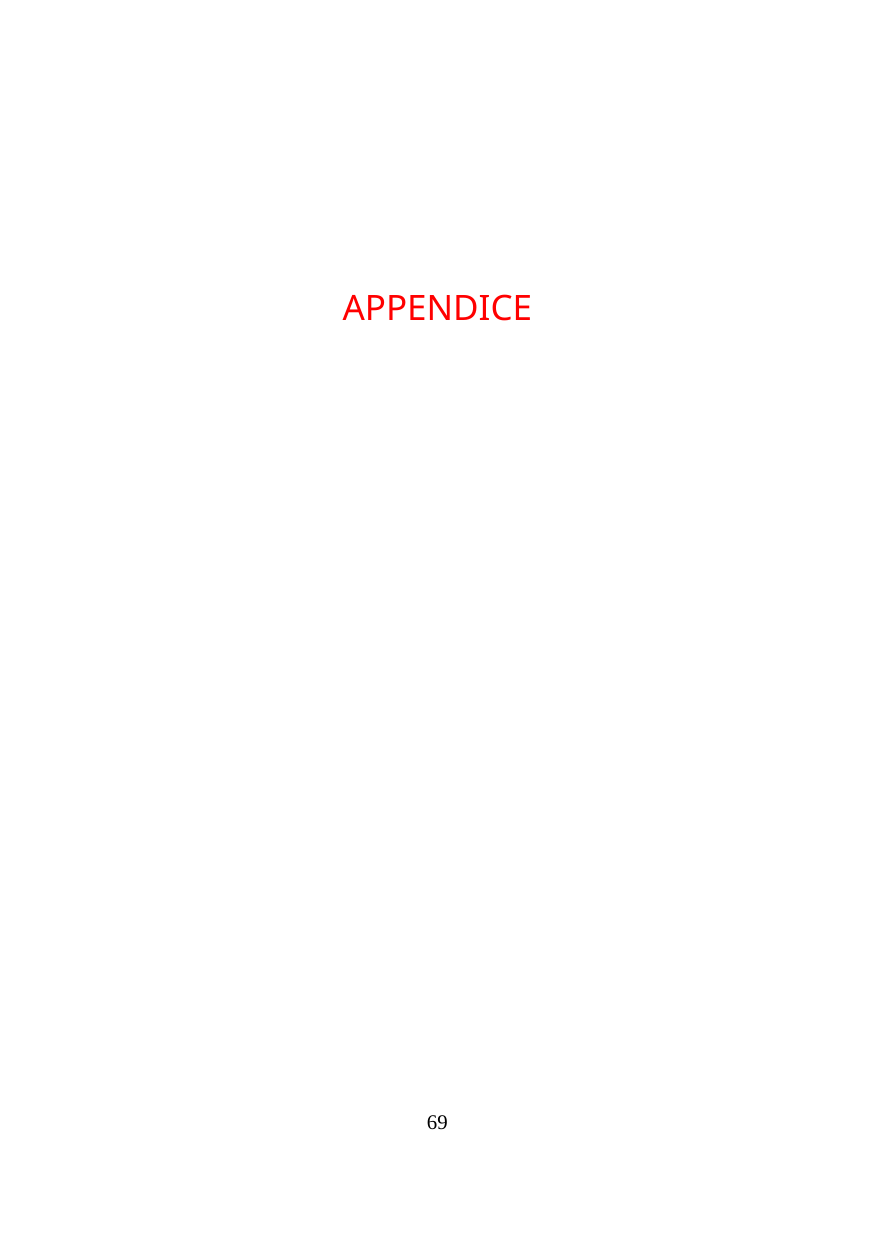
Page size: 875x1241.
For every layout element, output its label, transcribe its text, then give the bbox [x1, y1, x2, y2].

subtitle APPENDICE [106, 283, 768, 331]
